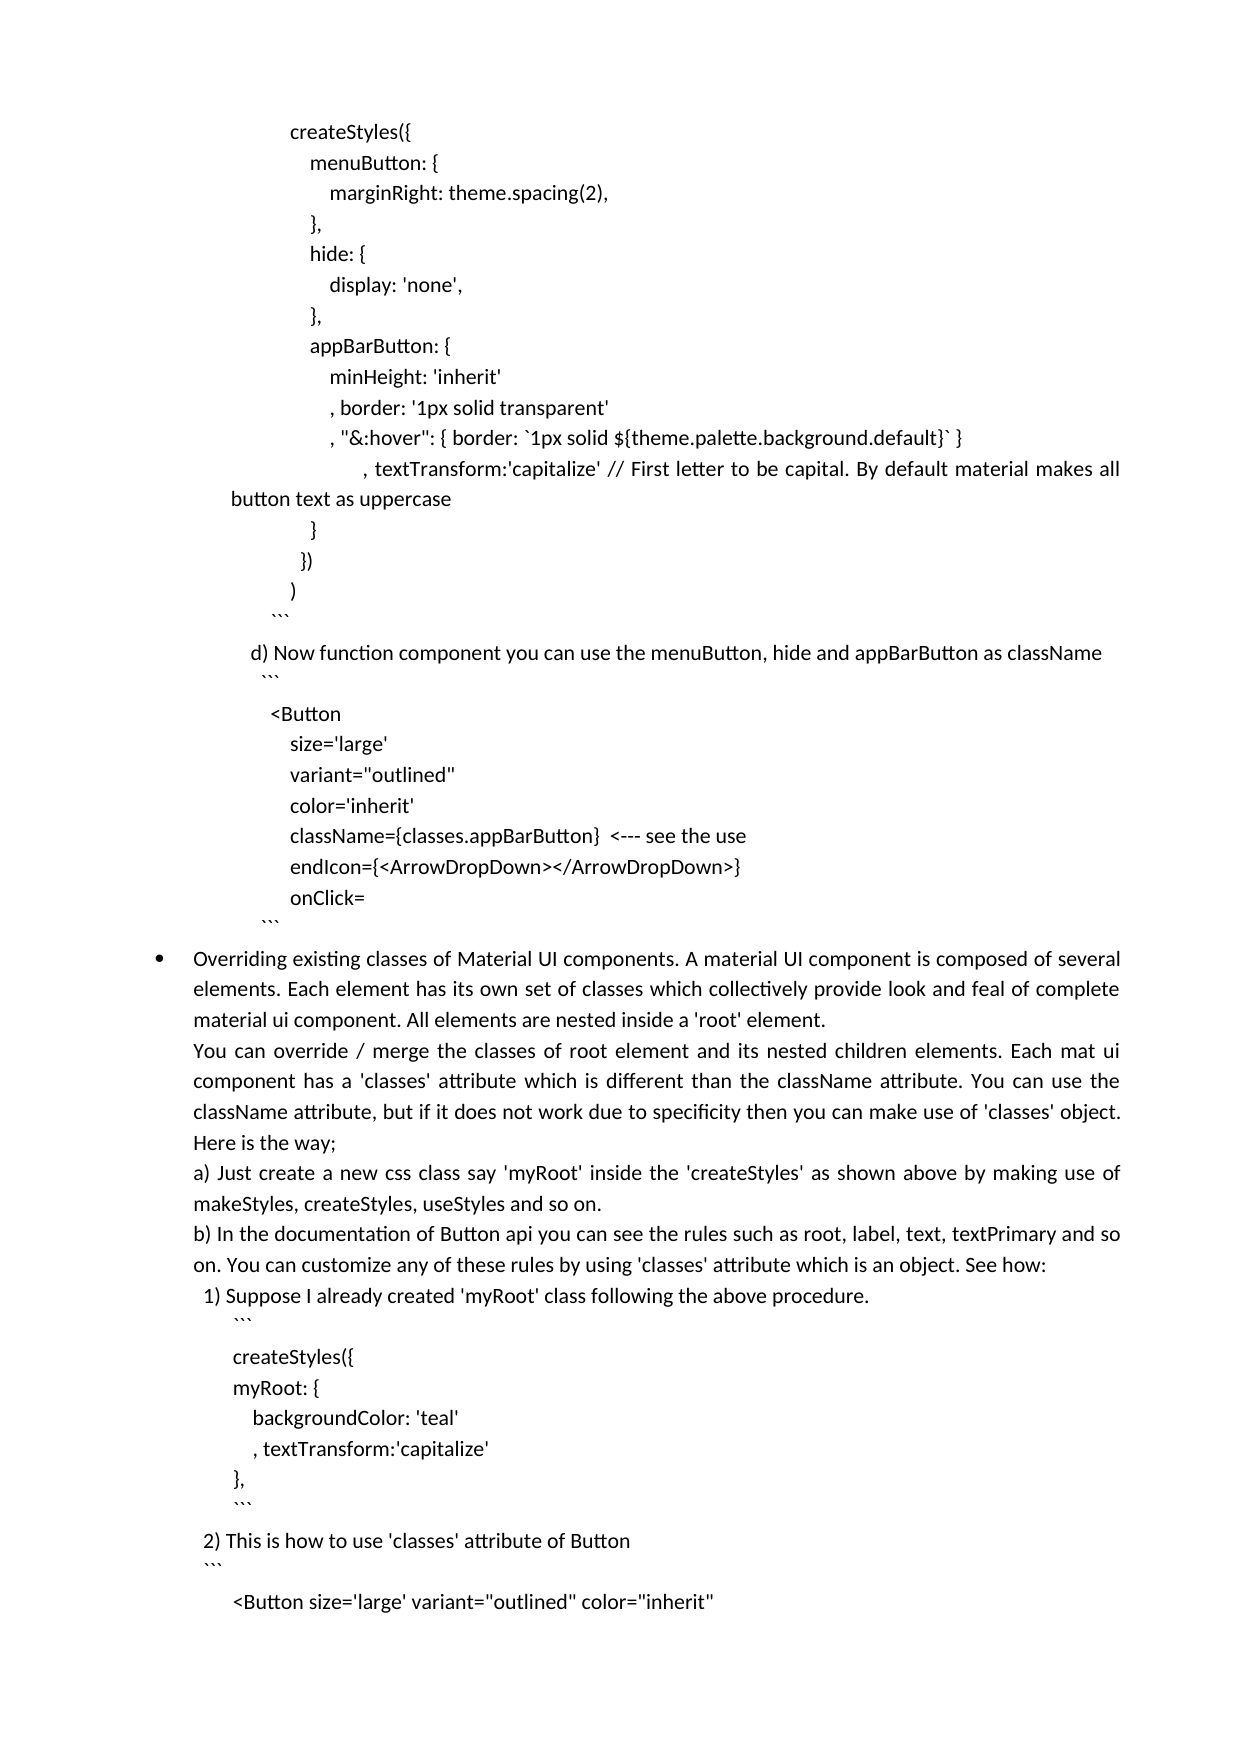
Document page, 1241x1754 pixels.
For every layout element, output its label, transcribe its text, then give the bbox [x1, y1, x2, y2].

text d) Now function component you can use the menuButton, hide and appBarButton as className [231, 639, 1122, 665]
text ``` [193, 1496, 1122, 1523]
text backgroundColor: 'teal' [193, 1404, 1122, 1431]
text size='large' [231, 731, 1122, 757]
text ``` [231, 608, 1122, 635]
text <Button [231, 700, 1122, 727]
text color='inherit' [231, 792, 1122, 818]
list Overriding existing classes of Material UI components. A material UI component is composed of several elements. Each element has its own set of classes which collectively provide look and feal of complete material ui component. All elements are nested inside a 'root' element. [156, 945, 1122, 1033]
text ``` [231, 669, 1122, 696]
text }, [231, 210, 1122, 237]
text myRoot: { [193, 1374, 1122, 1400]
text minHeight: 'inherit' [231, 363, 1122, 390]
text , "&:hover": { border: `1px solid ${theme.palette.background.default}` } [231, 424, 1122, 451]
text }) [231, 547, 1122, 573]
text display: 'none', [231, 271, 1122, 298]
text 2) This is how to use 'classes' attribute of Button [193, 1527, 1122, 1553]
text menuButton: { [231, 149, 1122, 175]
text marginRight: theme.spacing(2), [231, 179, 1122, 206]
text , textTransform:'capitalize' [193, 1435, 1122, 1462]
text appBarButton: { [231, 332, 1122, 359]
text createStyles({ [231, 118, 1122, 145]
text a) Just create a new css class say 'myRoot' inside the 'createStyles' as shown above by making use of makeStyles, createStyles, useStyles and so on. [193, 1159, 1122, 1217]
text }, [231, 302, 1122, 328]
text ``` [231, 914, 1122, 941]
text b) In the documentation of Button api you can see the rules such as root, label, text, textPrimary and so on. You can customize any of these rules by using 'classes' attribute which is an object. See how: [193, 1221, 1122, 1278]
text 1) Suppose I already created 'myRoot' class following the above procedure. [193, 1282, 1122, 1308]
text ) [231, 577, 1122, 604]
text ``` [193, 1312, 1122, 1339]
text hide: { [231, 241, 1122, 267]
text createStyles({ [193, 1343, 1122, 1370]
text variant="outlined" [231, 761, 1122, 788]
text , border: '1px solid transparent' [231, 394, 1122, 420]
text ``` [193, 1557, 1122, 1584]
text className={classes.appBarButton} <--- see the use [231, 822, 1122, 849]
text }, [193, 1466, 1122, 1492]
text } [231, 516, 1122, 543]
text endIcon={<ArrowDropDown></ArrowDropDown>} [231, 853, 1122, 880]
text You can override / merge the classes of root element and its nested children elements. Each mat ui component has a 'classes' attribute which is different than the className attribute. You can use the className attribute, but if it does not work due to specificity then you can make use of 'classes' object. Here is the way; [193, 1037, 1122, 1155]
text <Button size='large' variant="outlined" color="inherit" [193, 1588, 1122, 1615]
text onClick= [231, 884, 1122, 910]
text , textTransform:'capitalize' // First letter to be capital. By default material makes all button text as uppercase [231, 455, 1122, 512]
